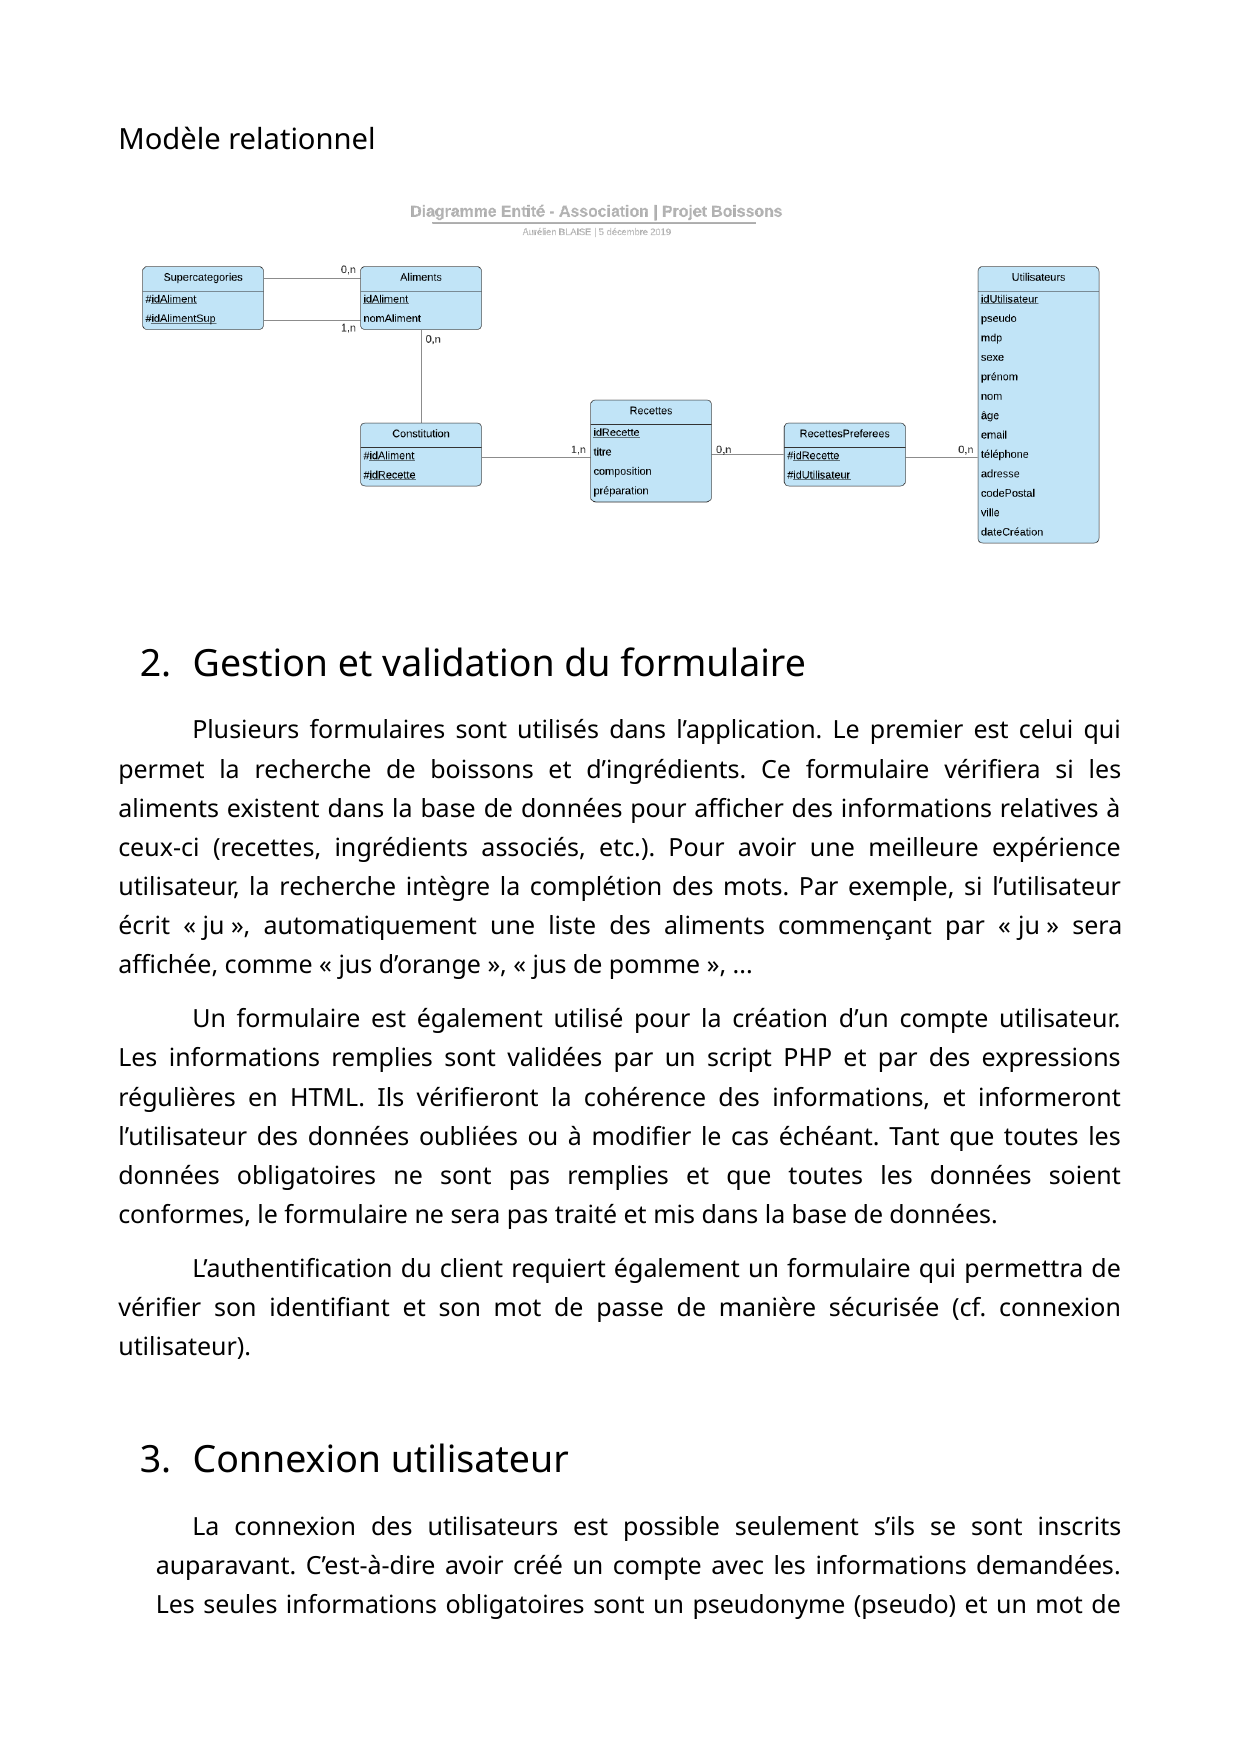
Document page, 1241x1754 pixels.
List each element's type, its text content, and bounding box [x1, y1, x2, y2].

subtitle Connexion utilisateur [155, 1432, 1122, 1483]
text La connexion des utilisateurs est possible seulement s’ils se sont inscrits auparavant. C’est-à-dire avoir créé un compte avec les informations demandées. Les seules informations obligatoires sont un pseudonyme (pseudo) et un mot de [156, 1508, 1122, 1621]
subtitle Gestion et validation du formulaire [155, 636, 1122, 687]
text L’authentification du client requiert également un formulaire qui permettra de vérifier son identifiant et son mot de passe de manière sécurisée (cf. connexion utilisateur). [118, 1250, 1122, 1363]
text Plusieurs formulaires sont utilisés dans l’application. Le premier est celui qui permet la recherche de boissons et d’ingrédients. Ce formulaire vérifiera si les aliments existent dans la base de données pour afficher des informations relatives à ceux-ci (recettes, ingrédients associés, etc.). Pour avoir une meilleure expérience utilisateur, la recherche intègre la complétion des mots. Par exemple, si l’utilisateur écrit « ju », automatiquement une liste des aliments commençant par « ju » sera affichée, comme « jus d’orange », « jus de pomme », ... [118, 712, 1122, 981]
text Un formulaire est également utilisé pour la création d’un compte utilisateur. Les informations remplies sont validées par un script PHP et par des expressions régulières en HTML. Ils vérifieront la cohérence des informations, et informeront l’utilisateur des données oubliées ou à modifier le cas échéant. Tant que toutes les données obligatoires ne sont pas remplies et que toutes les données soient conformes, le formulaire ne sera pas traité et mis dans la base de données. [118, 1001, 1122, 1231]
subtitle Modèle relationnel [118, 118, 1122, 158]
